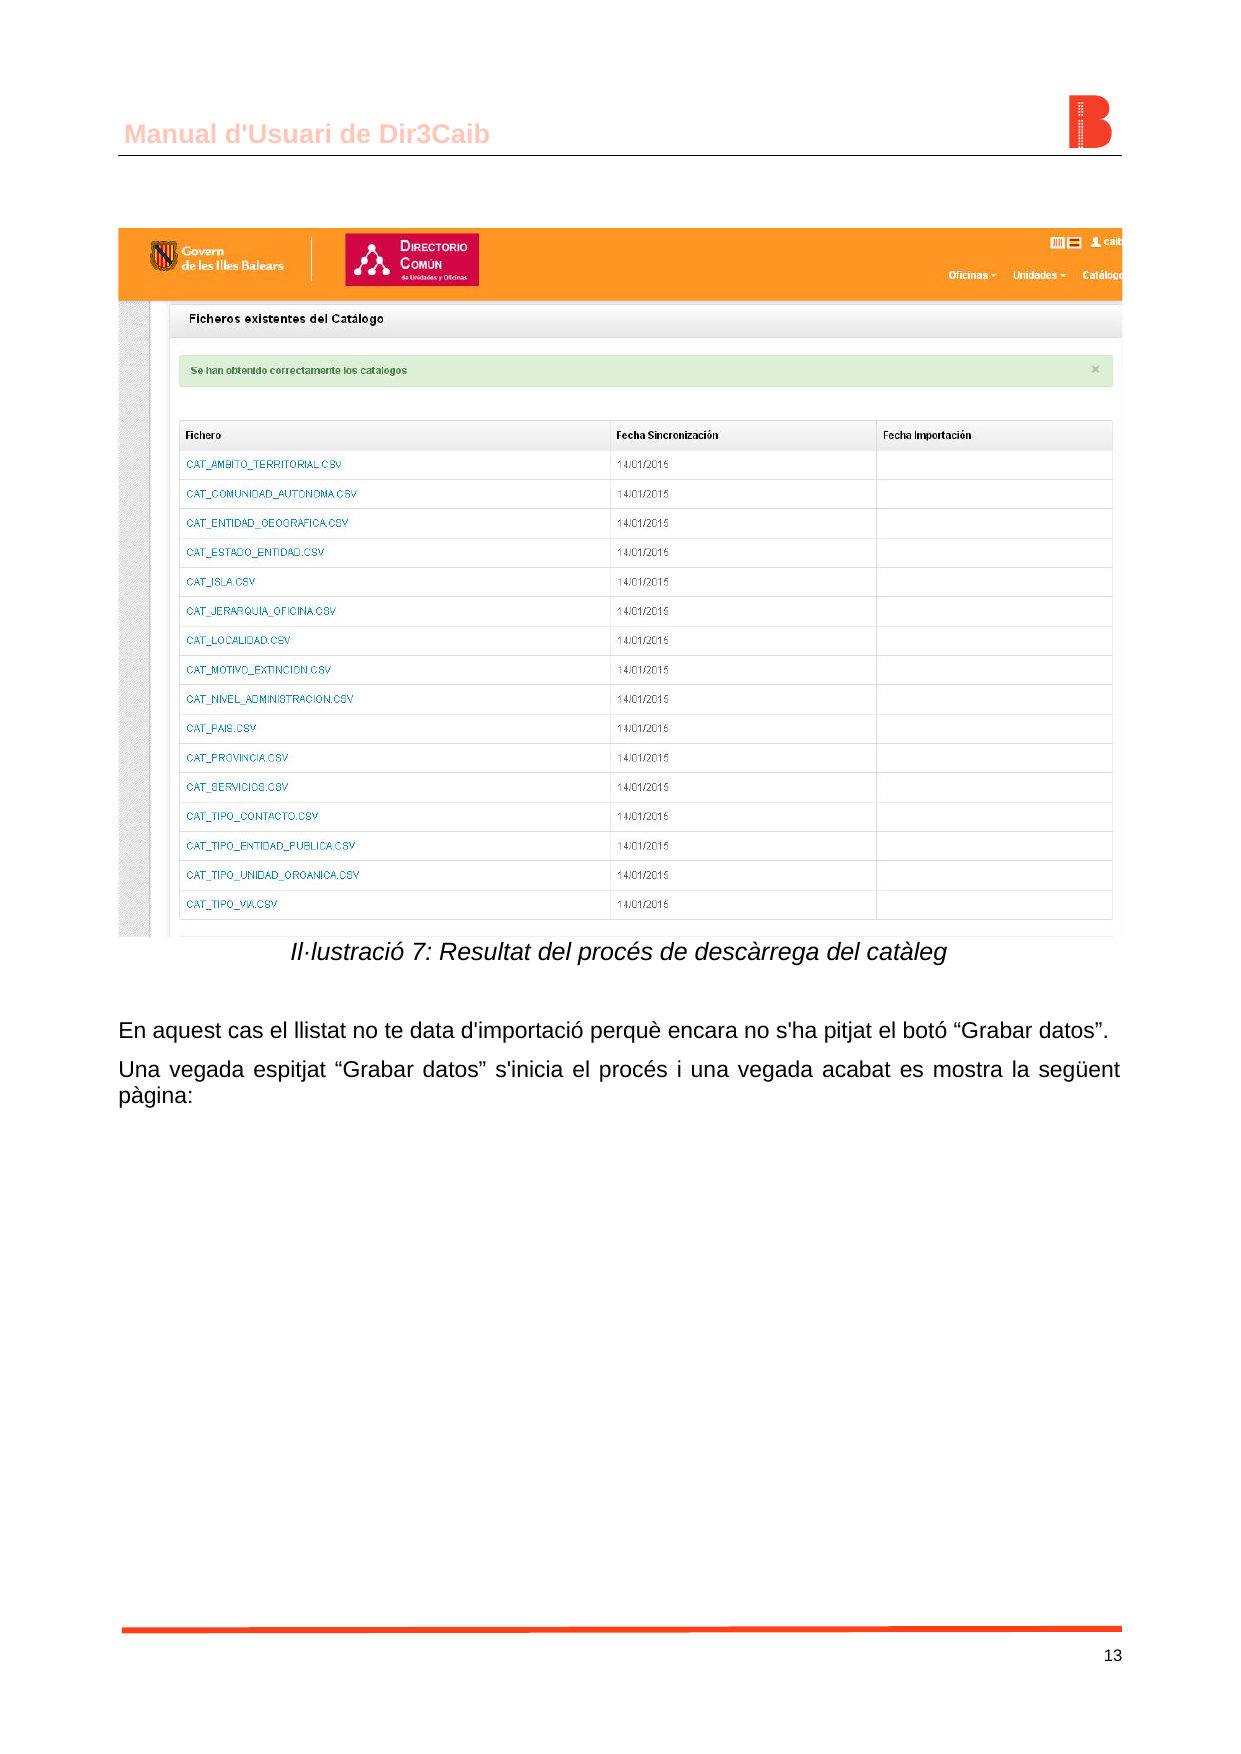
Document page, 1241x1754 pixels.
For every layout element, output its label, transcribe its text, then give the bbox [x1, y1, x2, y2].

text En aquest cas el llistat no te data d'importació perquè encara no s'ha pitjat el botó “Grabar datos”. [118, 1017, 1122, 1043]
text Il·lustració 7: Resultat del procés de descàrrega del catàleg [118, 937, 1122, 965]
picture [1063, 94, 1117, 150]
picture [118, 228, 1123, 937]
text Una vegada espitjat “Grabar datos” s'inicia el procés i una vegada acabat es mostra la següent pàgina: [118, 1056, 1122, 1108]
